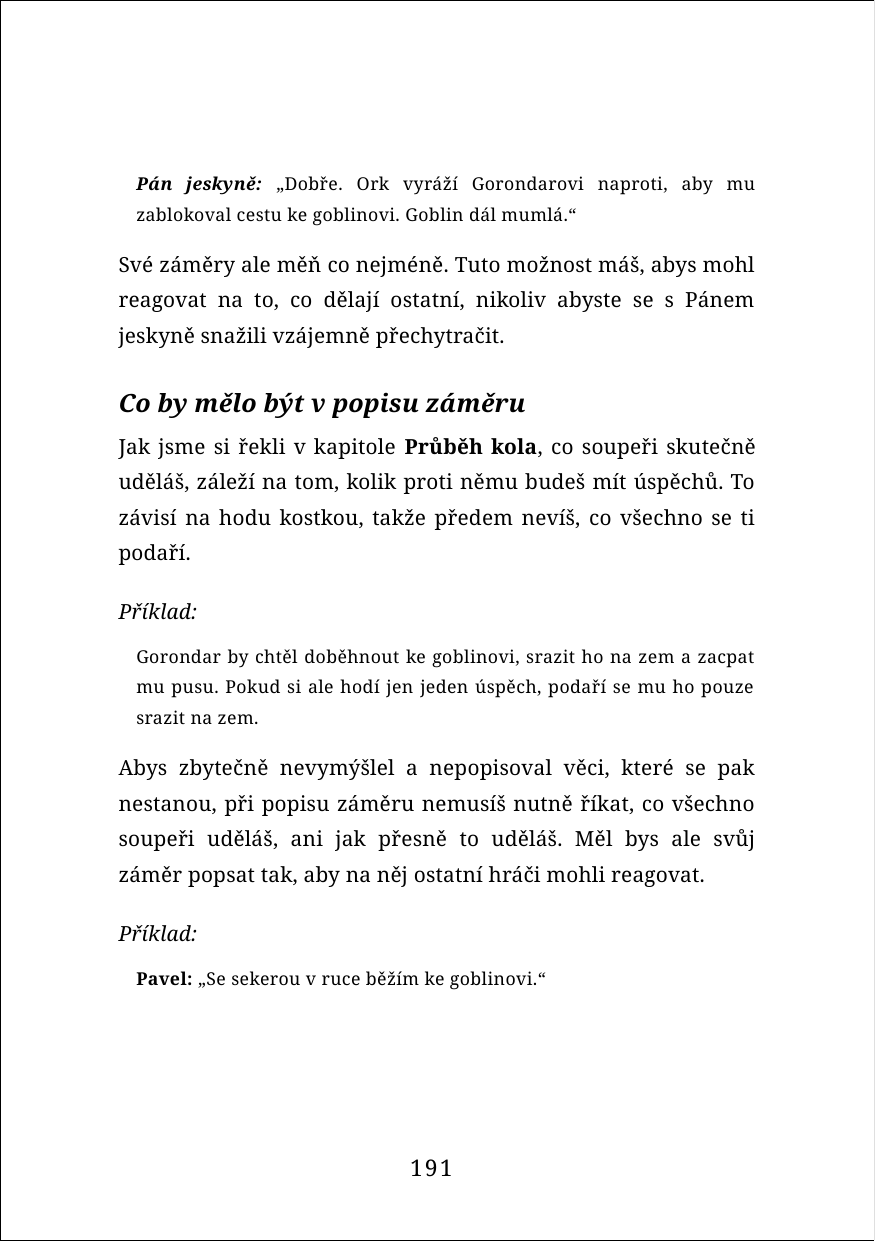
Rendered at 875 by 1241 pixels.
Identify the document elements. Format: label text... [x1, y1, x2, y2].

text Abys zbytečně nevymýšlel a nepopisoval věci, které se pak nestanou, při popisu záměru nemusíš nutně říkat, co všechno soupeři uděláš, ani jak přesně to uděláš. Měl bys ale svůj záměr popsat tak, aby na něj ostatní hráči mohli reagovat. [118, 753, 756, 888]
text Pán jeskyně: „Dobře. Ork vyráží Gorondarovi naproti, aby mu zablokoval cestu ke goblinovi. Goblin dál mumlá.“ [136, 172, 756, 226]
text Pavel: „Se sekerou v ruce běžím ke goblinovi.“ [136, 966, 756, 990]
text Své záměry ale měň co nejméně. Tuto možnost máš, abys mohl reagovat na to, co dělají ostatní, nikoliv abyste se s Pánem jeskyně snažili vzájemně přechytračit. [118, 250, 756, 349]
subtitle Co by mělo být v popisu záměru [118, 386, 756, 420]
text Příklad: [118, 597, 756, 626]
text Gorondar by chtěl doběhnout ke goblinovi, srazit ho na zem a zacpat mu pusu. Pokud si ale hodí jen jeden úspěch, podaří se mu ho pouze srazit na zem. [136, 645, 756, 729]
text Jak jsme si řekli v kapitole Průběh kola, co soupeři skutečně uděláš, záleží na tom, kolik proti němu budeš mít úspěchů. To závisí na hodu kostkou, takže předem nevíš, co všechno se ti podaří. [118, 432, 756, 567]
text Příklad: [118, 919, 756, 947]
